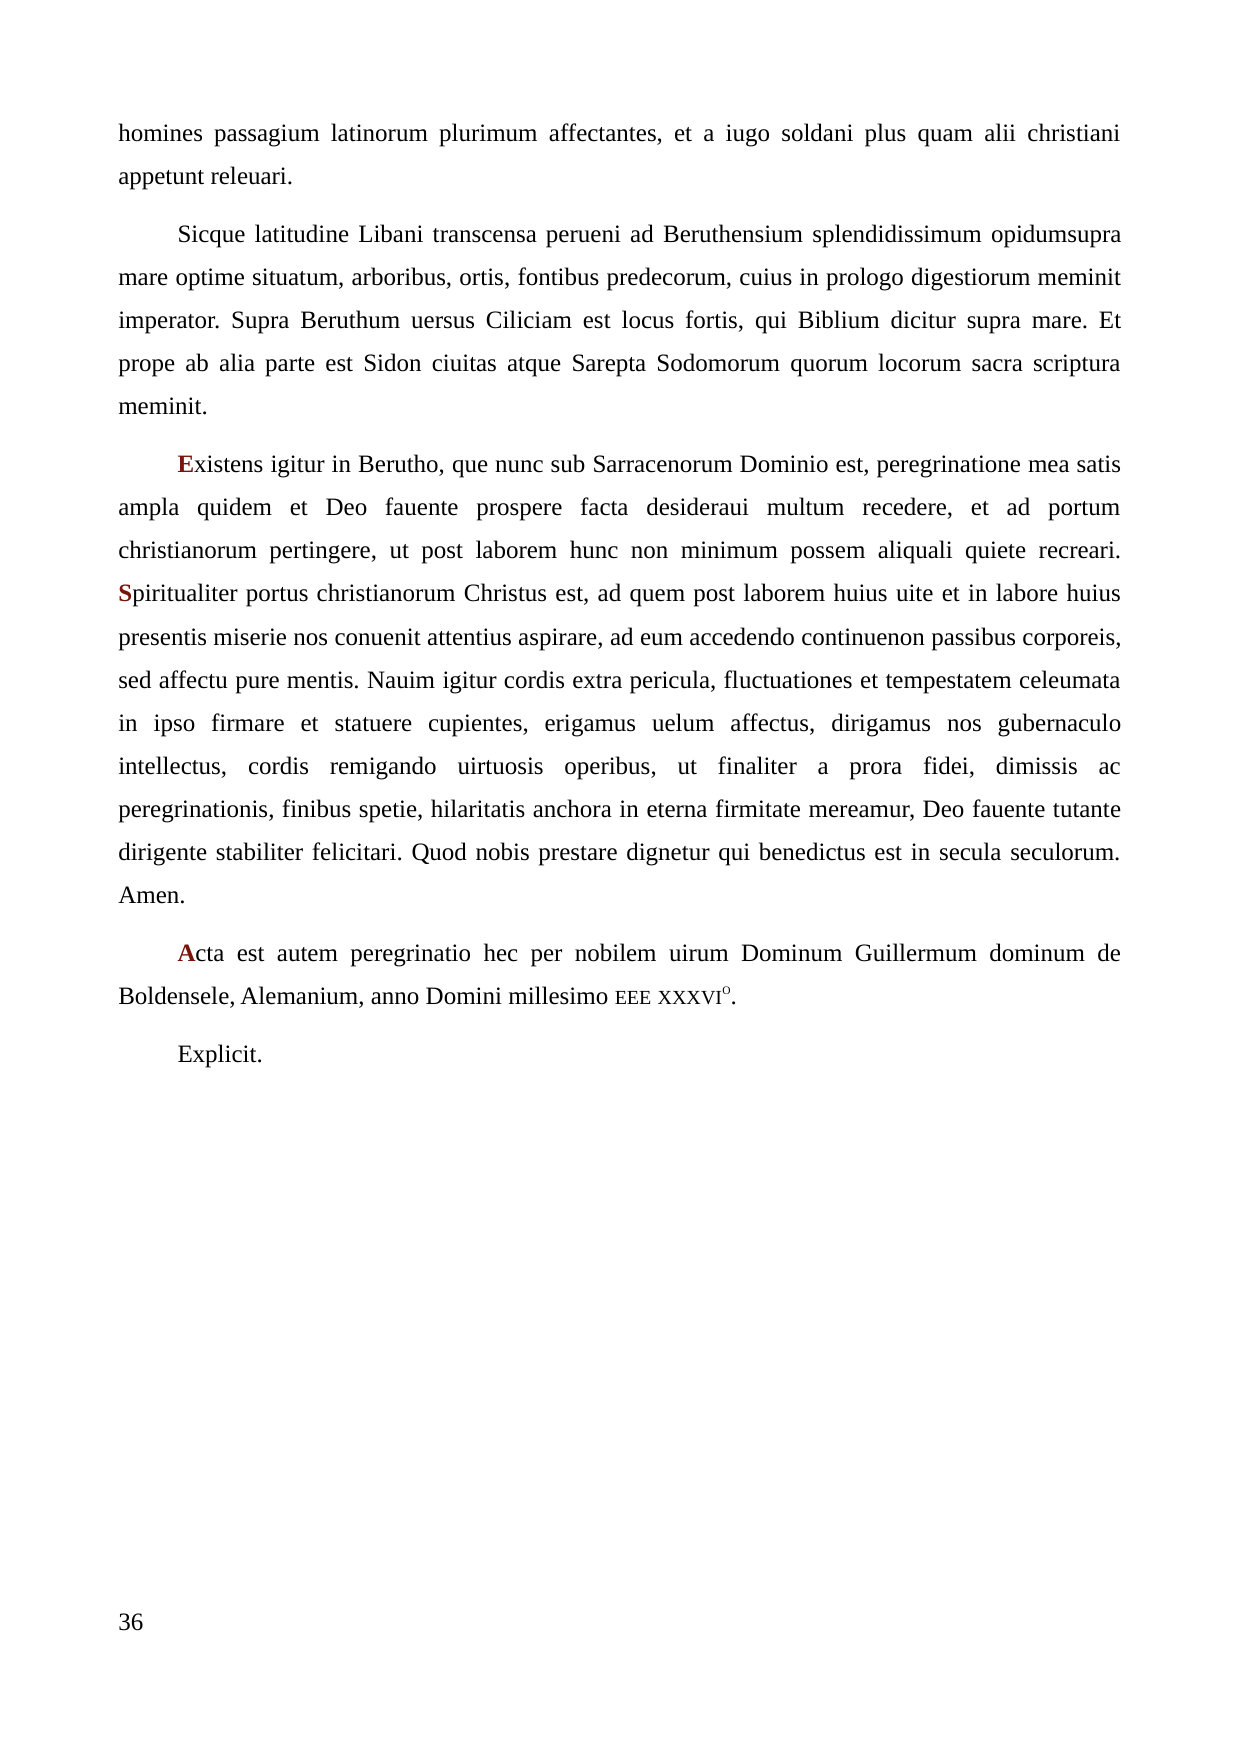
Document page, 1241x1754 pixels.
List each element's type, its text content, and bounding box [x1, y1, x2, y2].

text Acta est autem peregrinatio hec per nobilem uirum Dominum Guillermum dominum de Boldensele, Alemanium, anno Domini millesimo eee xxxvio. [118, 938, 1122, 1010]
text Sicque latitudine Libani transcensa perueni ad Beruthensium splendidissimum opidumsupra mare optime situatum, arboribus, ortis, fontibus predecorum, cuius in prologo digestiorum meminit imperator. Supra Beruthum uersus Ciliciam est locus fortis, qui Biblium dicitur supra mare. Et prope ab alia parte est Sidon ciuitas atque Sarepta Sodomorum quorum locorum sacra scriptura meminit. [118, 219, 1122, 420]
text Explicit. [118, 1039, 1122, 1068]
text Existens igitur in Berutho, que nunc sub Sarracenorum Dominio est, peregrinatione mea satis ampla quidem et Deo fauente prospere facta desideraui multum recedere, et ad portum christianorum pertingere, ut post laborem hunc non minimum possem aliquali quiete recreari. Spiritualiter portus christianorum Christus est, ad quem post laborem huius uite et in labore huius presentis miserie nos conuenit attentius aspirare, ad eum accedendo continuenon passibus corporeis, sed affectu pure mentis. Nauim igitur cordis extra pericula, fluctuationes et tempestatem celeumata in ipso firmare et statuere cupientes, erigamus uelum affectus, dirigamus nos gubernaculo intellectus, cordis remigando uirtuosis operibus, ut finaliter a prora fidei, dimissis ac peregrinationis, finibus spetie, hilaritatis anchora in eterna firmitate mereamur, Deo fauente tutante dirigente stabiliter felicitari. Quod nobis prestare dignetur qui benedictus est in secula seculorum. Amen. [118, 449, 1122, 909]
text homines passagium latinorum plurimum affectantes, et a iugo soldani plus quam alii christiani appetunt releuari. [118, 118, 1122, 190]
